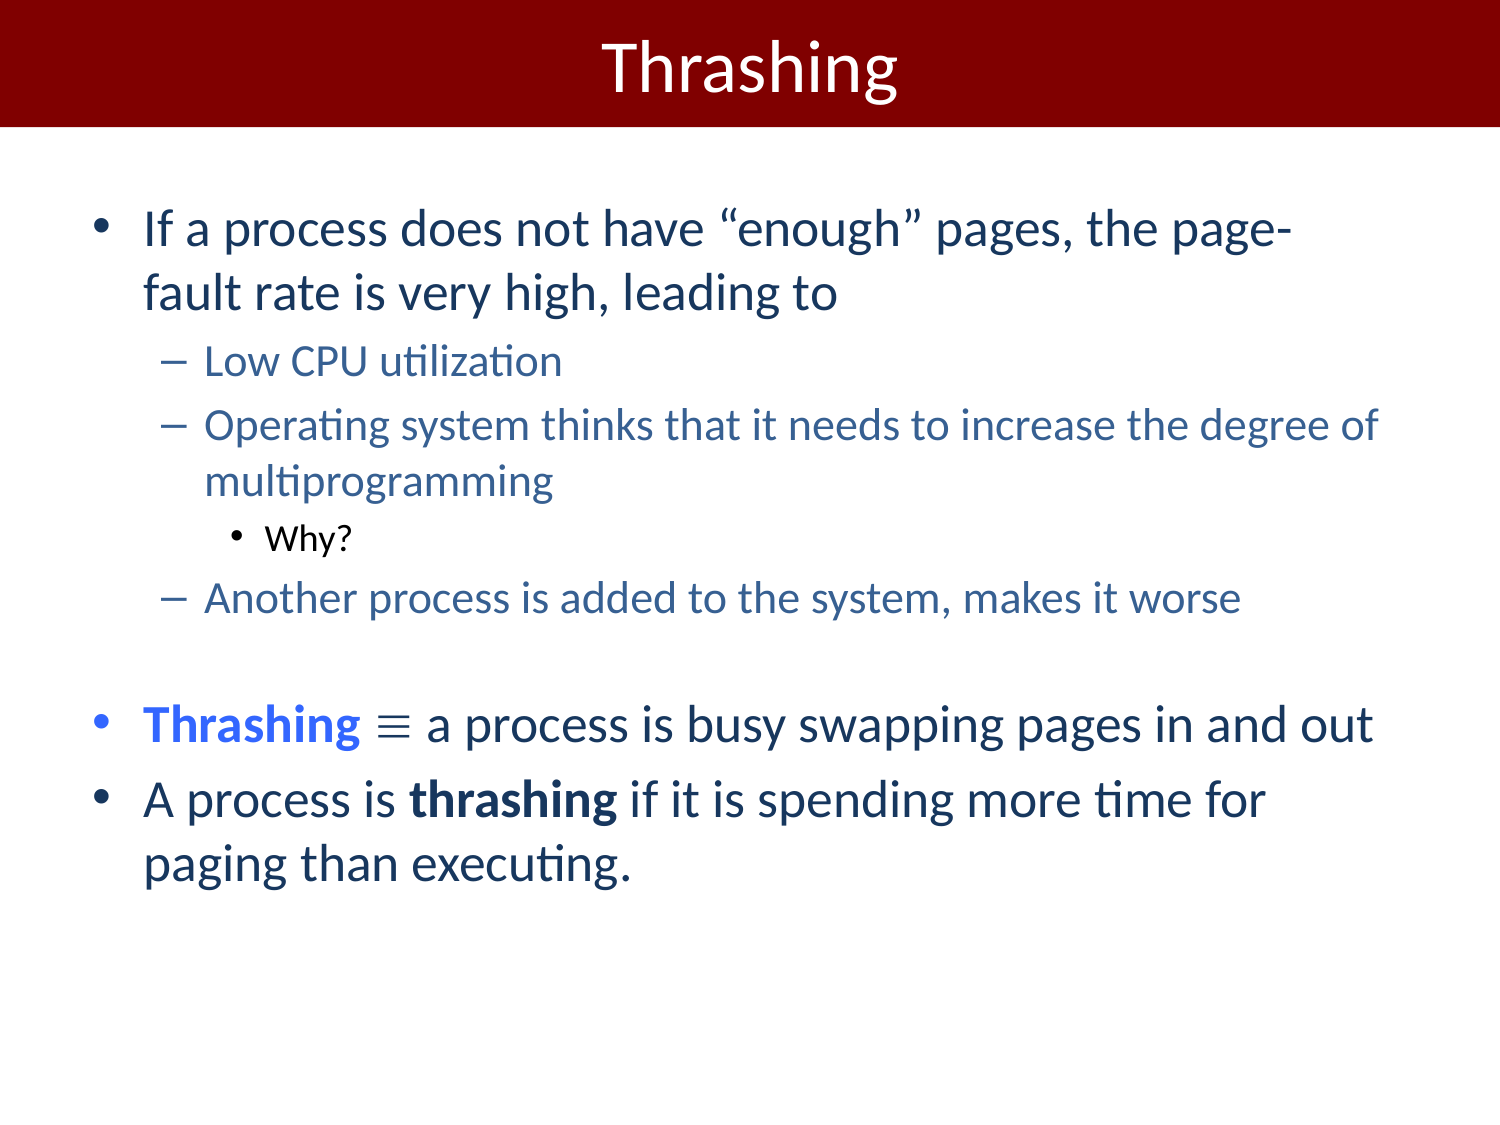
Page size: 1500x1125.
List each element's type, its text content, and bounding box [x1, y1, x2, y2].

list If a process does not have “enough” pages, the page-fault rate is very high, leading to Low CPU utilization Operating system thinks that it needs to increase the degree of multiprogramming Why? Another process is added to the system, makes it worse Thrashing  a process is busy swapping pages in and out A process is thrashing if it is spending more time for paging than executing. [77, 185, 1402, 967]
title Thrashing [0, 0, 1500, 128]
